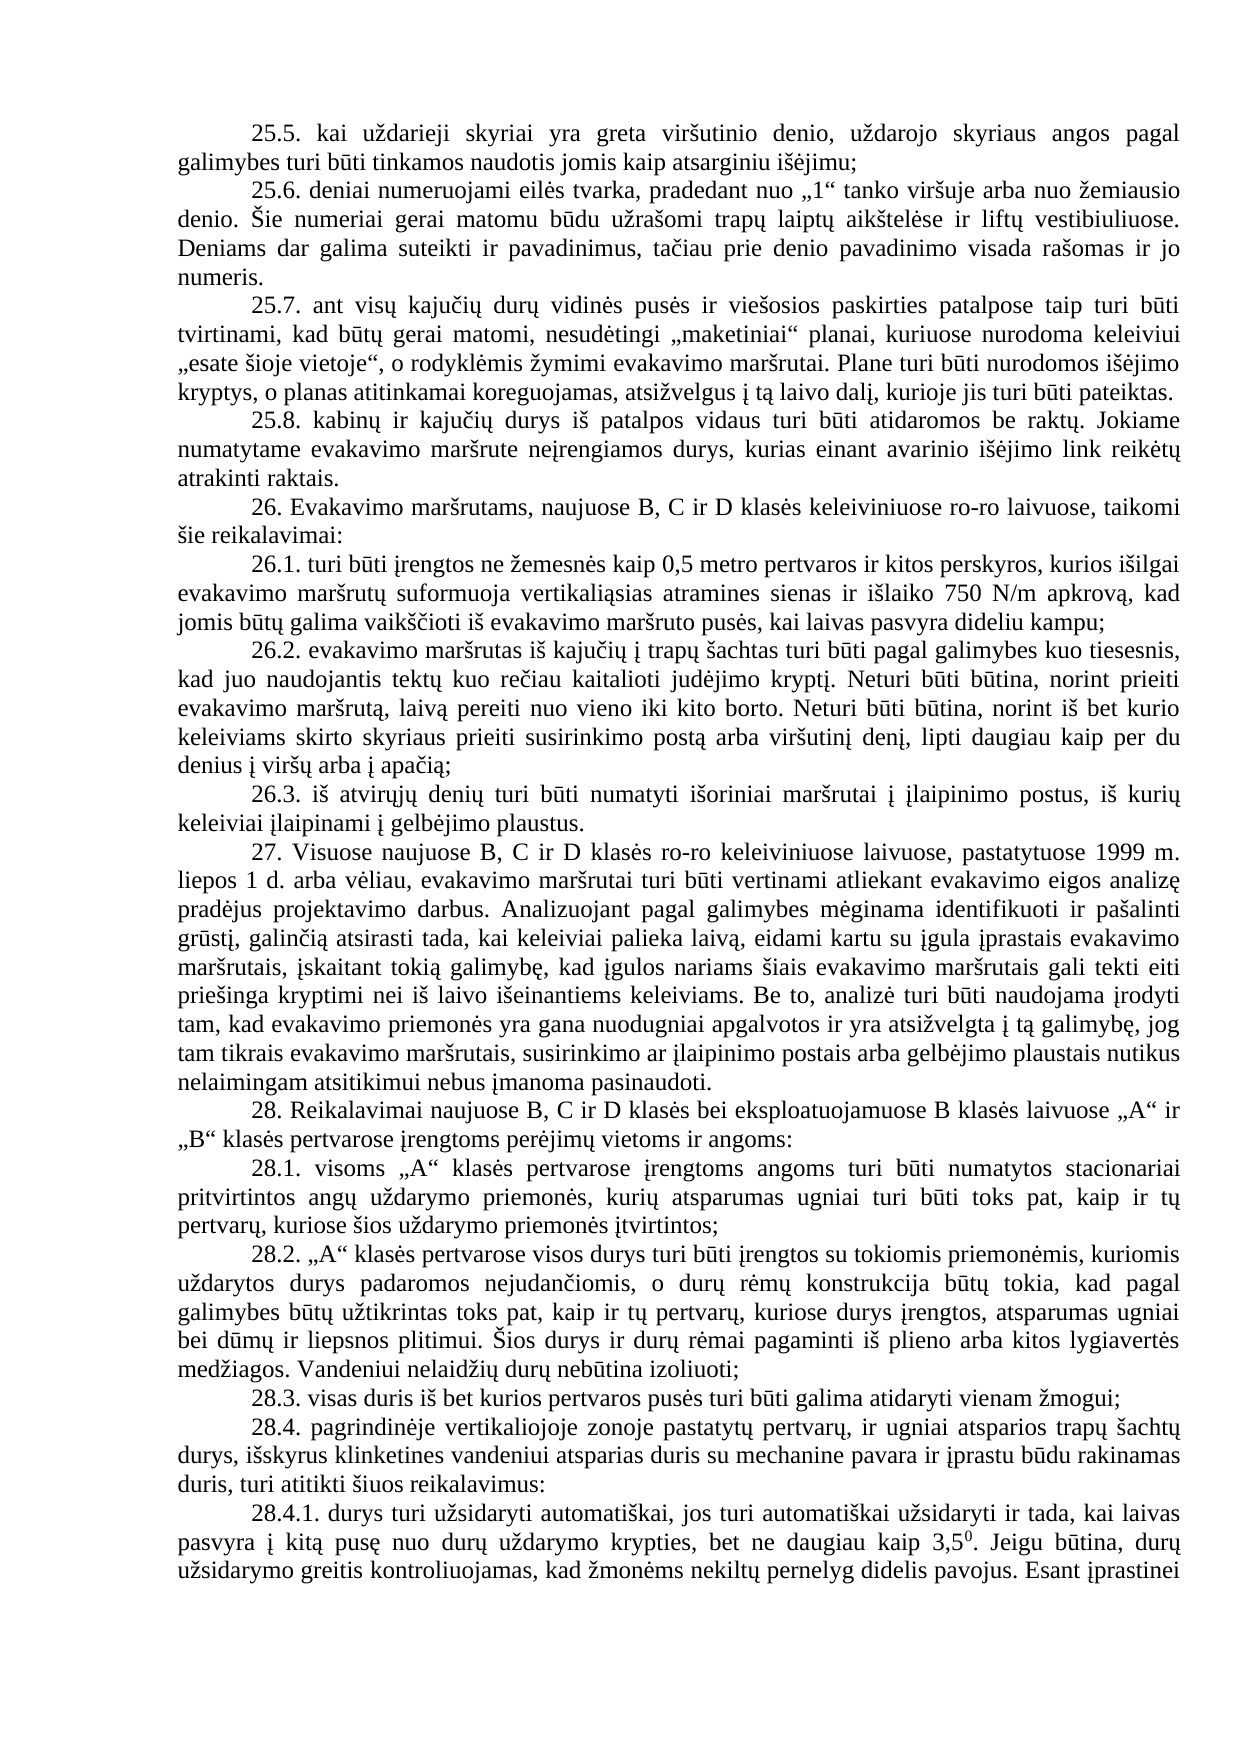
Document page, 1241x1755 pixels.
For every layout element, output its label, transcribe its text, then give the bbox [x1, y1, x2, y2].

text 25.5. kai uždarieji skyriai yra greta viršutinio denio, uždarojo skyriaus angos pagal galimybes turi būti tinkamos naudotis jomis kaip atsarginiu išėjimu; [177, 118, 1181, 176]
text 25.8. kabinų ir kajučių durys iš patalpos vidaus turi būti atidaromos be raktų. Jokiame numatytame evakavimo maršrute neįrengiamos durys, kurias einant avarinio išėjimo link reikėtų atrakinti raktais. [177, 406, 1181, 492]
text 26.1. turi būti įrengtos ne žemesnės kaip 0,5 metro pertvaros ir kitos perskyros, kurios išilgai evakavimo maršrutų suformuoja vertikaliąsias atramines sienas ir išlaiko 750 N/m apkrovą, kad jomis būtų galima vaikščioti iš evakavimo maršruto pusės, kai laivas pasvyra dideliu kampu; [177, 549, 1181, 636]
text 28.4. pagrindinėje vertikaliojoje zonoje pastatytų pertvarų, ir ugniai atsparios trapų šachtų durys, išskyrus klinketines vandeniui atsparias duris su mechanine pavara ir įprastu būdu rakinamas duris, turi atitikti šiuos reikalavimus: [177, 1412, 1181, 1498]
text 26.2. evakavimo maršrutas iš kajučių į trapų šachtas turi būti pagal galimybes kuo tiesesnis, kad juo naudojantis tektų kuo rečiau kaitalioti judėjimo kryptį. Neturi būti būtina, norint prieiti evakavimo maršrutą, laivą pereiti nuo vieno iki kito borto. Neturi būti būtina, norint iš bet kurio keleiviams skirto skyriaus prieiti susirinkimo postą arba viršutinį denį, lipti daugiau kaip per du denius į viršų arba į apačią; [177, 636, 1181, 779]
text 28.2. „A“ klasės pertvarose visos durys turi būti įrengtos su tokiomis priemonėmis, kuriomis uždarytos durys padaromos nejudančiomis, o durų rėmų konstrukcija būtų tokia, kad pagal galimybes būtų užtikrintas toks pat, kaip ir tų pertvarų, kuriose durys įrengtos, atsparumas ugniai bei dūmų ir liepsnos plitimui. Šios durys ir durų rėmai pagaminti iš plieno arba kitos lygiavertės medžiagos. Vandeniui nelaidžių durų nebūtina izoliuoti; [177, 1239, 1181, 1383]
text 28. Reikalavimai naujuose B, C ir D klasės bei eksploatuojamuose B klasės laivuose „A“ ir „B“ klasės pertvarose įrengtoms perėjimų vietoms ir angoms: [177, 1096, 1181, 1153]
text 28.3. visas duris iš bet kurios pertvaros pusės turi būti galima atidaryti vienam žmogui; [177, 1383, 1181, 1412]
text 27. Visuose naujuose B, C ir D klasės ro-ro keleiviniuose laivuose, pastatytuose 1999 m. liepos 1 d. arba vėliau, evakavimo maršrutai turi būti vertinami atliekant evakavimo eigos analizę pradėjus projektavimo darbus. Analizuojant pagal galimybes mėginama identifikuoti ir pašalinti grūstį, galinčią atsirasti tada, kai keleiviai palieka laivą, eidami kartu su įgula įprastais evakavimo maršrutais, įskaitant tokią galimybę, kad įgulos nariams šiais evakavimo maršrutais gali tekti eiti priešinga kryptimi nei iš laivo išeinantiems keleiviams. Be to, analizė turi būti naudojama įrodyti tam, kad evakavimo priemonės yra gana nuodugniai apgalvotos ir yra atsižvelgta į tą galimybę, jog tam tikrais evakavimo maršrutais, susirinkimo ar įlaipinimo postais arba gelbėjimo plaustais nutikus nelaimingam atsitikimui nebus įmanoma pasinaudoti. [177, 837, 1181, 1096]
text 25.7. ant visų kajučių durų vidinės pusės ir viešosios paskirties patalpose taip turi būti tvirtinami, kad būtų gerai matomi, nesudėtingi „maketiniai“ planai, kuriuose nurodoma keleiviui „esate šioje vietoje“, o rodyklėmis žymimi evakavimo maršrutai. Plane turi būti nurodomos išėjimo kryptys, o planas atitinkamai koreguojamas, atsižvelgus į tą laivo dalį, kurioje jis turi būti pateiktas. [177, 291, 1181, 406]
text 26. Evakavimo maršrutams, naujuose B, C ir D klasės keleiviniuose ro-ro laivuose, taikomi šie reikalavimai: [177, 492, 1181, 549]
text 28.4.1. durys turi užsidaryti automatiškai, jos turi automatiškai užsidaryti ir tada, kai laivas pasvyra į kitą pusę nuo durų uždarymo krypties, bet ne daugiau kaip 3,50. Jeigu būtina, durų užsidarymo greitis kontroliuojamas, kad žmonėms nekiltų pernelyg didelis pavojus. Esant įprastinei [177, 1498, 1181, 1584]
text 28.1. visoms „A“ klasės pertvarose įrengtoms angoms turi būti numatytos stacionariai pritvirtintos angų uždarymo priemonės, kurių atsparumas ugniai turi būti toks pat, kaip ir tų pertvarų, kuriose šios uždarymo priemonės įtvirtintos; [177, 1153, 1181, 1239]
text 26.3. iš atvirųjų denių turi būti numatyti išoriniai maršrutai į įlaipinimo postus, iš kurių keleiviai įlaipinami į gelbėjimo plaustus. [177, 779, 1181, 837]
text 25.6. deniai numeruojami eilės tvarka, pradedant nuo „1“ tanko viršuje arba nuo žemiausio denio. Šie numeriai gerai matomu būdu užrašomi trapų laiptų aikštelėse ir liftų vestibiuliuose. Deniams dar galima suteikti ir pavadinimus, tačiau prie denio pavadinimo visada rašomas ir jo numeris. [177, 176, 1181, 291]
